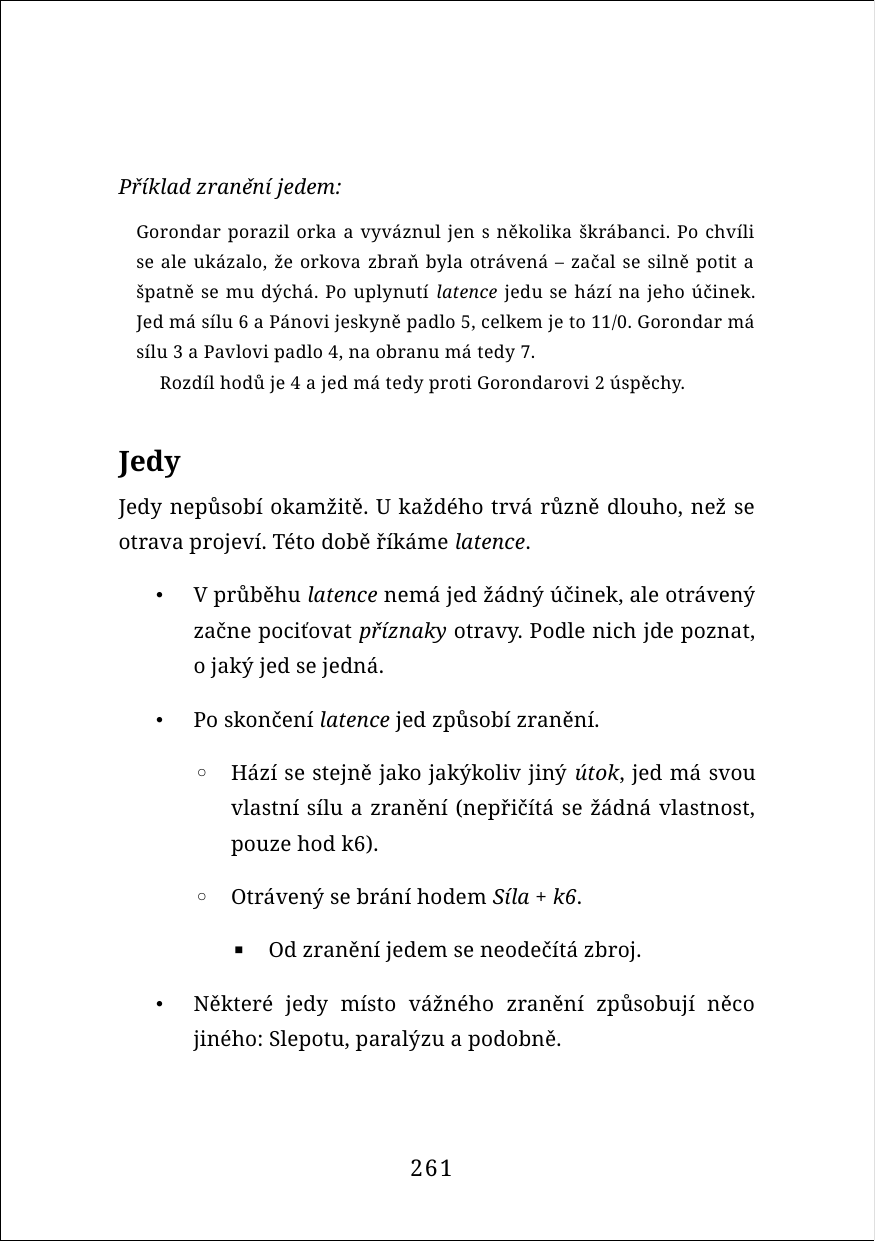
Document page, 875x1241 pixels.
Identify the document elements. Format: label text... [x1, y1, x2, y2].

subtitle Jedy [118, 442, 756, 480]
list Otrávený se brání hodem Síla + k6. [193, 882, 756, 911]
text Gorondar porazil orka a vyváznul jen s několika škrábanci. Po chvíli se ale ukázalo, že orkova zbraň byla otrávená – začal se silně potit a špatně se mu dýchá. Po uplynutí latence jedu se hází na jeho účinek. Jed má sílu 6 a Pánovi jeskyně padlo 5, celkem je to 11/0. Gorondar má sílu 3 a Pavlovi padlo 4, na obranu má tedy 7. Rozdíl hodů je 4 a jed má tedy proti Gorondarovi 2 úspěchy. [136, 219, 756, 394]
list Některé jedy místo vážného zranění způsobují něco jiného: Slepotu, paralýzu a podobně. [156, 989, 756, 1053]
text Jedy nepůsobí okamžitě. U každého trvá různě dlouho, než se otrava projeví. Této době říkáme latence. [118, 492, 756, 556]
list Po skončení latence jed způsobí zranění. [156, 705, 756, 733]
list Hází se stejně jako jakýkoliv jiný útok, jed má svou vlastní sílu a zranění (nepřičítá se žádná vlastnost, pouze hod k6). [193, 758, 756, 857]
text Příklad zranění jedem: [118, 172, 756, 200]
list Od zranění jedem se neodečítá zbroj. [231, 936, 756, 964]
list V průběhu latence nemá jed žádný účinek, ale otrávený začne pociťovat příznaky otravy. Podle nich jde poznat, o jaký jed se jedná. [156, 581, 756, 680]
